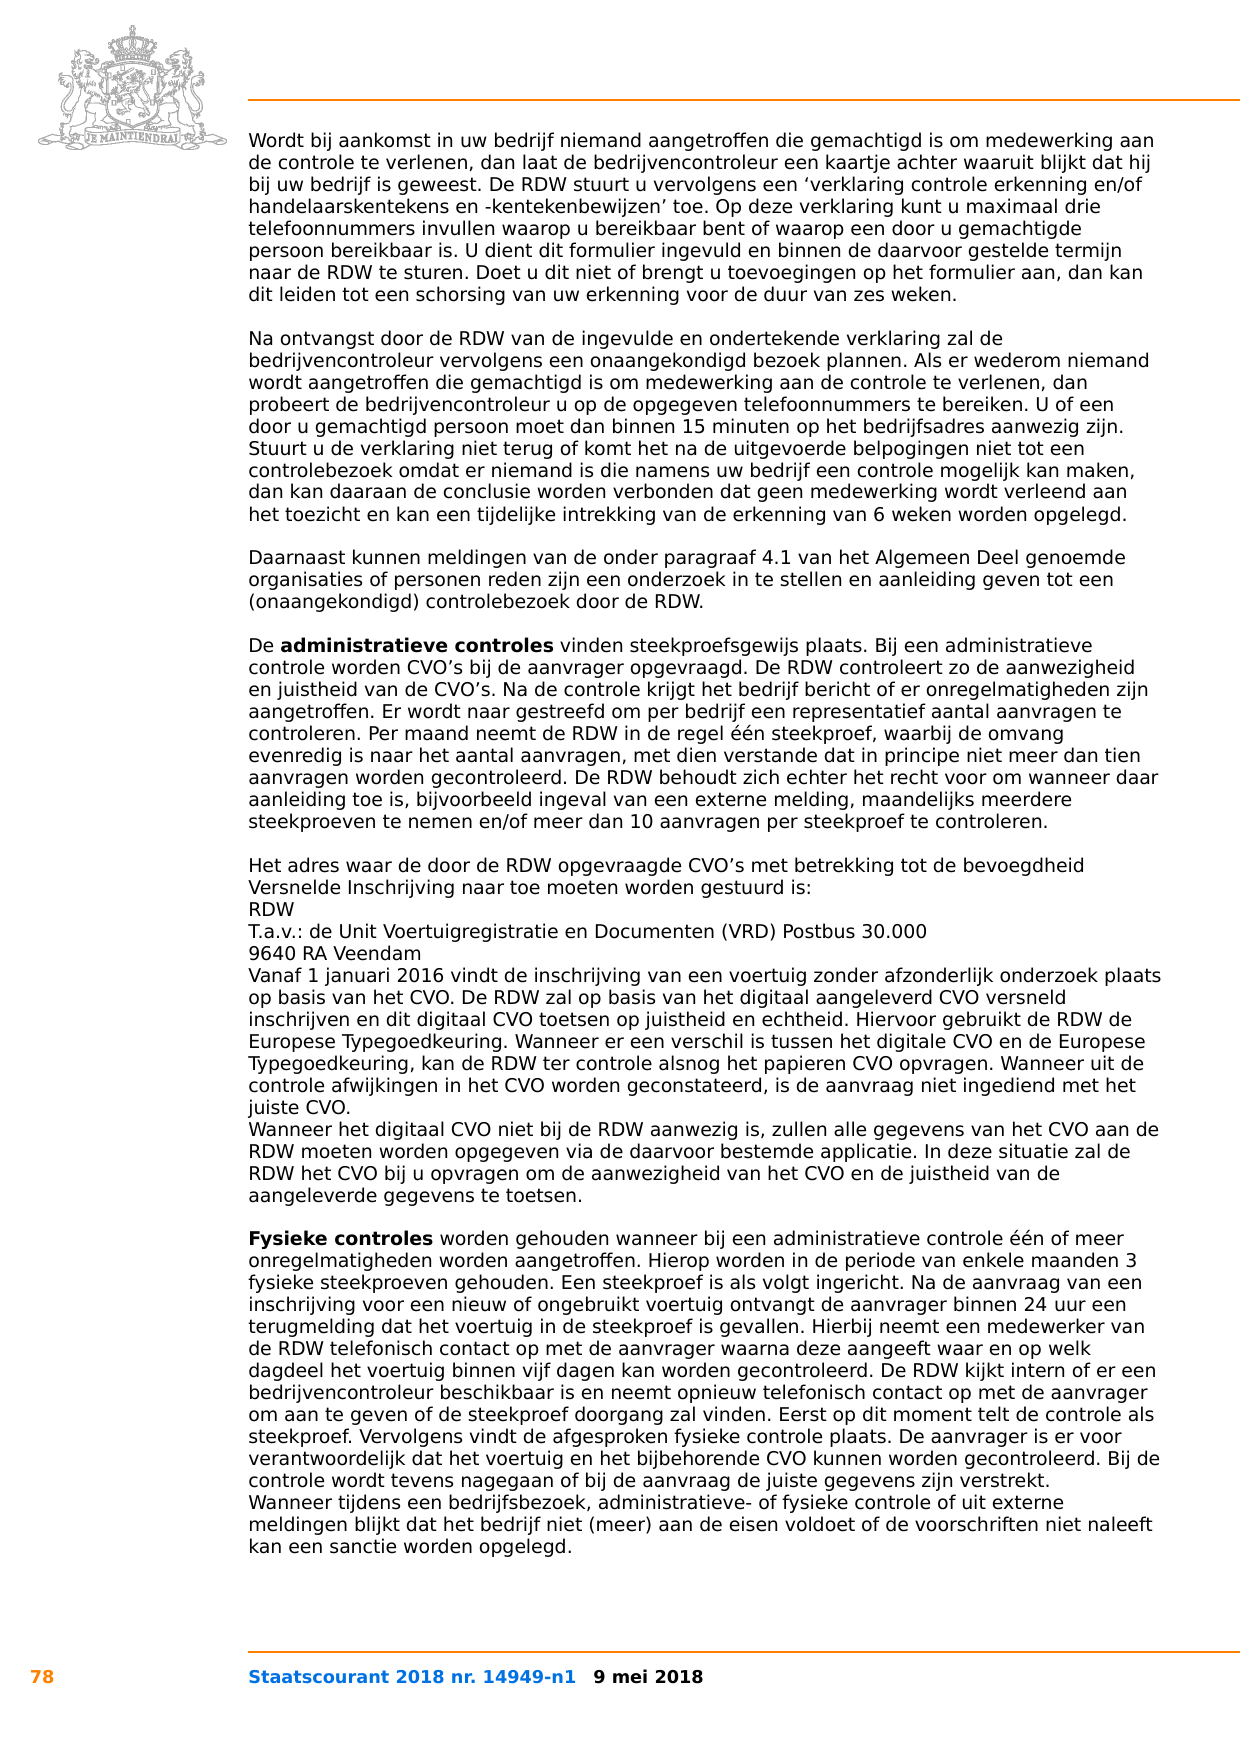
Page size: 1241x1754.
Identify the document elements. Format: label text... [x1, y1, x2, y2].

text T.a.v.: de Unit Voertuigregistratie en Documenten (VRD) Postbus 30.000 [248, 921, 1163, 943]
text Daarnaast kunnen meldingen van de onder paragraaf 4.1 van het Algemeen Deel genoemde organisaties of personen reden zijn een onderzoek in te stellen en aanleiding geven tot een (onaangekondigd) controlebezoek door de RDW. [248, 547, 1163, 613]
text RDW [248, 899, 1163, 921]
text Fysieke controles worden gehouden wanneer bij een administratieve controle één of meer onregelmatigheden worden aangetroffen. Hierop worden in de periode van enkele maanden 3 fysieke steekproeven gehouden. Een steekproef is als volgt ingericht. Na de aanvraag van een inschrijving voor een nieuw of ongebruikt voertuig ontvangt de aanvrager binnen 24 uur een terugmelding dat het voertuig in de steekproef is gevallen. Hierbij neemt een medewerker van de RDW telefonisch contact op met de aanvrager waarna deze aangeeft waar en op welk dagdeel het voertuig binnen vijf dagen kan worden gecontroleerd. De RDW kijkt intern of er een bedrijvencontroleur beschikbaar is en neemt opnieuw telefonisch contact op met de aanvrager om aan te geven of de steekproef doorgang zal vinden. Eerst op dit moment telt de controle als steekproef. Vervolgens vindt de afgesproken fysieke controle plaats. De aanvrager is er voor verantwoordelijk dat het voertuig en het bijbehorende CVO kunnen worden gecontroleerd. Bij de controle wordt tevens nagegaan of bij de aanvraag de juiste gegevens zijn verstrekt. [248, 1228, 1163, 1492]
text Vanaf 1 januari 2016 vindt de inschrijving van een voertuig zonder afzonderlijk onderzoek plaats op basis van het CVO. De RDW zal op basis van het digitaal aangeleverd CVO versneld inschrijven en dit digitaal CVO toetsen op juistheid en echtheid. Hiervoor gebruikt de RDW de Europese Typegoedkeuring. Wanneer er een verschil is tussen het digitale CVO en de Europese Typegoedkeuring, kan de RDW ter controle alsnog het papieren CVO opvragen. Wanneer uit de controle afwijkingen in het CVO worden geconstateerd, is de aanvraag niet ingediend met het juiste CVO. [248, 965, 1163, 1118]
text Wordt bij aankomst in uw bedrijf niemand aangetroffen die gemachtigd is om medewerking aan de controle te verlenen, dan laat de bedrijvencontroleur een kaartje achter waaruit blijkt dat hij bij uw bedrijf is geweest. De RDW stuurt u vervolgens een ‘verklaring controle erkenning en/of handelaarskentekens en -kentekenbewijzen’ toe. Op deze verklaring kunt u maximaal drie telefoonnummers invullen waarop u bereikbaar bent of waarop een door u gemachtigde persoon bereikbaar is. U dient dit formulier ingevuld en binnen de daarvoor gestelde termijn naar de RDW te sturen. Doet u dit niet of brengt u toevoegingen op het formulier aan, dan kan dit leiden tot een schorsing van uw erkenning voor de duur van zes weken. [248, 130, 1163, 306]
text Na ontvangst door de RDW van de ingevulde en ondertekende verklaring zal de bedrijvencontroleur vervolgens een onaangekondigd bezoek plannen. Als er wederom niemand wordt aangetroffen die gemachtigd is om medewerking aan de controle te verlenen, dan probeert de bedrijvencontroleur u op de opgegeven telefoonnummers te bereiken. U of een door u gemachtigd persoon moet dan binnen 15 minuten op het bedrijfsadres aanwezig zijn. Stuurt u de verklaring niet terug of komt het na de uitgevoerde belpogingen niet tot een controlebezoek omdat er niemand is die namens uw bedrijf een controle mogelijk kan maken, dan kan daaraan de conclusie worden verbonden dat geen medewerking wordt verleend aan het toezicht en kan een tijdelijke intrekking van de erkenning van 6 weken worden opgelegd. [248, 328, 1163, 525]
text Wanneer tijdens een bedrijfsbezoek, administratieve- of fysieke controle of uit externe meldingen blijkt dat het bedrijf niet (meer) aan de eisen voldoet of de voorschriften niet naleeft kan een sanctie worden opgelegd. [248, 1492, 1163, 1558]
text Wanneer het digitaal CVO niet bij de RDW aanwezig is, zullen alle gegevens van het CVO aan de RDW moeten worden opgegeven via de daarvoor bestemde applicatie. In deze situatie zal de RDW het CVO bij u opvragen om de aanwezigheid van het CVO en de juistheid van de aangeleverde gegevens te toetsen. [248, 1118, 1163, 1206]
text Het adres waar de door de RDW opgevraagde CVO’s met betrekking tot de bevoegdheid Versnelde Inschrijving naar toe moeten worden gestuurd is: [248, 855, 1163, 899]
picture [38, 25, 227, 150]
text De administratieve controles vinden steekproefsgewijs plaats. Bij een administratieve controle worden CVO’s bij de aanvrager opgevraagd. De RDW controleert zo de aanwezigheid en juistheid van de CVO’s. Na de controle krijgt het bedrijf bericht of er onregelmatigheden zijn aangetroffen. Er wordt naar gestreefd om per bedrijf een representatief aantal aanvragen te controleren. Per maand neemt de RDW in de regel één steekproef, waarbij de omvang evenredig is naar het aantal aanvragen, met dien verstande dat in principe niet meer dan tien aanvragen worden gecontroleerd. De RDW behoudt zich echter het recht voor om wanneer daar aanleiding toe is, bijvoorbeeld ingeval van een externe melding, maandelijks meerdere steekproeven te nemen en/of meer dan 10 aanvragen per steekproef te controleren. [248, 635, 1163, 833]
text 9640 RA Veendam [248, 943, 1163, 965]
